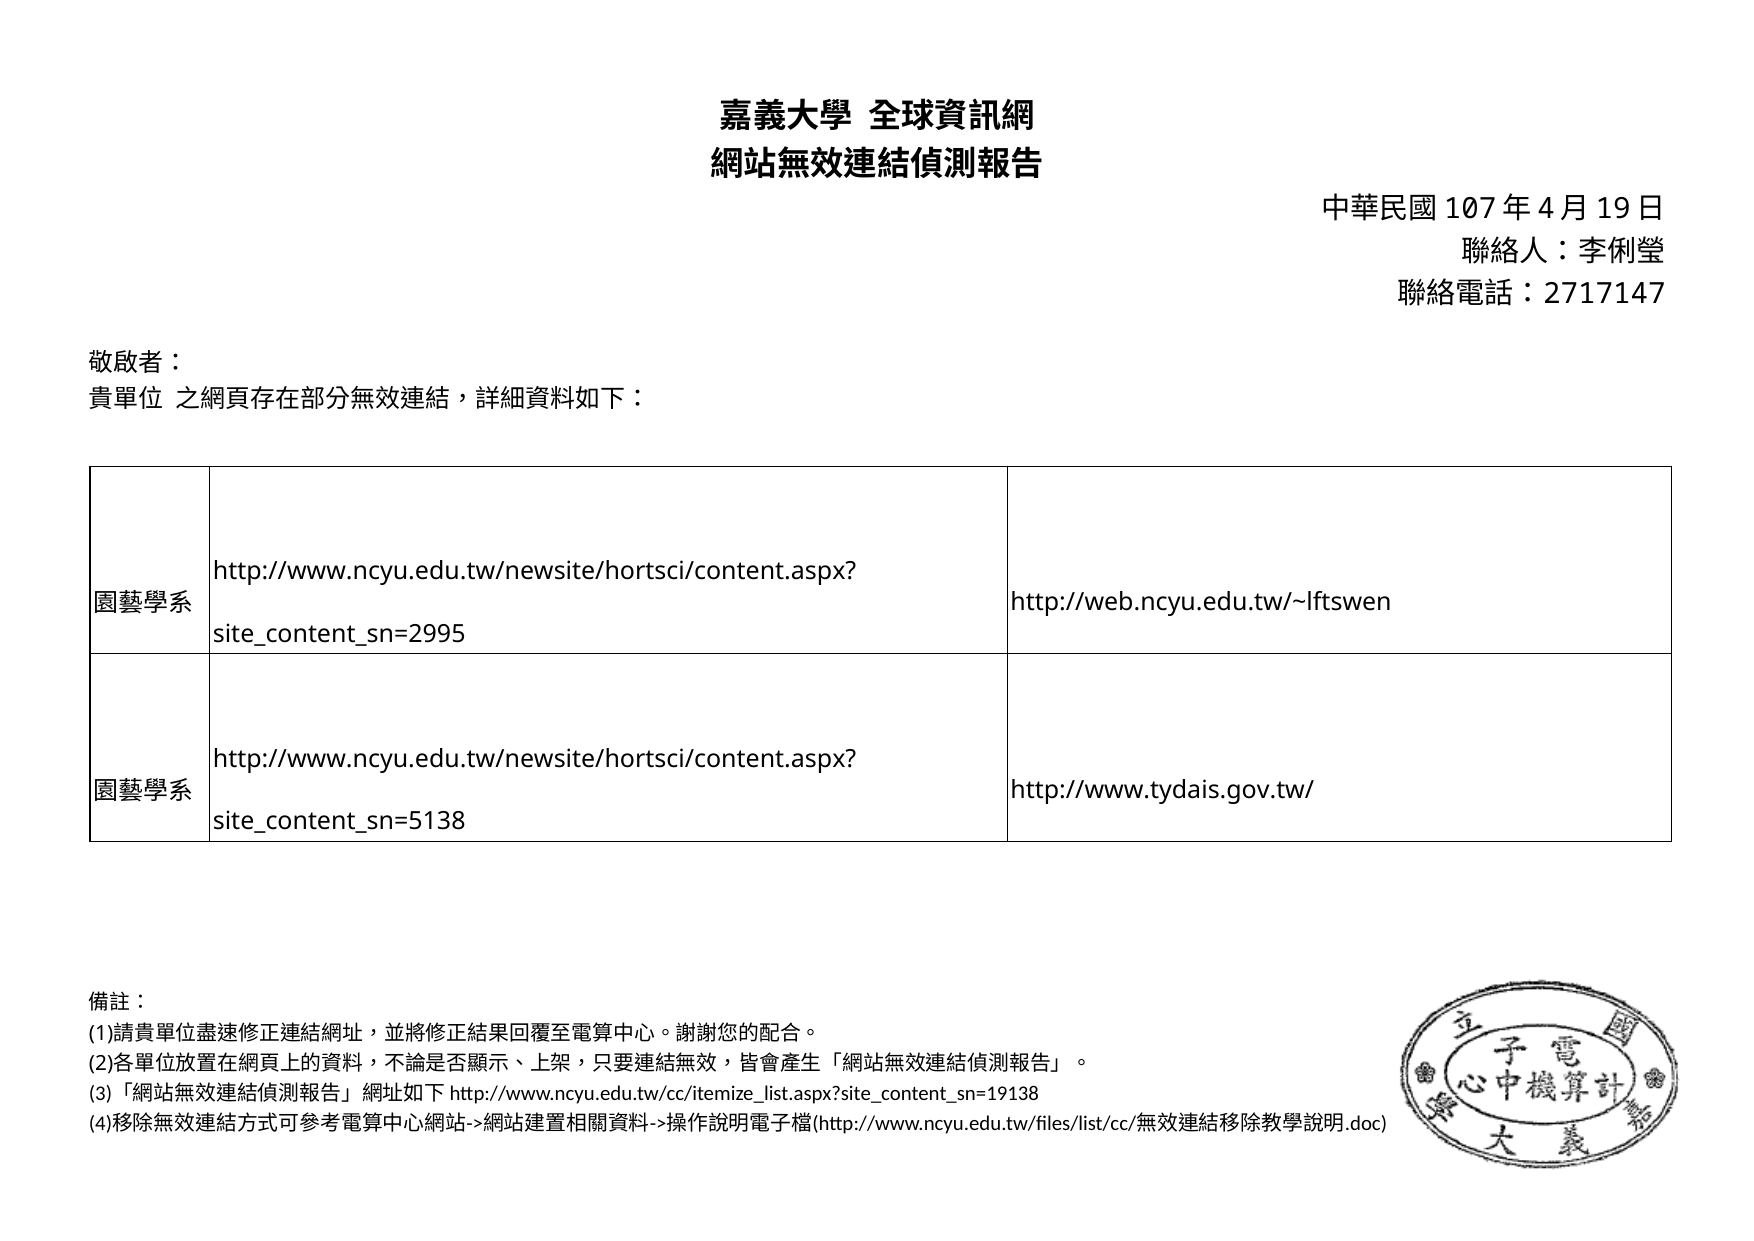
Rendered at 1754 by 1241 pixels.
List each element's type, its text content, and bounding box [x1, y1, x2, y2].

table_cell 園藝學系 [91, 467, 209, 653]
table_cell http://www.ncyu.edu.tw/newsite/hortsci/content.aspx?site_content_sn=5138 [210, 654, 1007, 841]
table_cell http://www.tydais.gov.tw/ [1008, 654, 1671, 841]
table_cell 園藝學系 [91, 654, 209, 841]
table_cell http://web.ncyu.edu.tw/~lftswen [1008, 467, 1671, 653]
table_cell http://www.ncyu.edu.tw/newsite/hortsci/content.aspx?site_content_sn=2995 [210, 467, 1007, 653]
